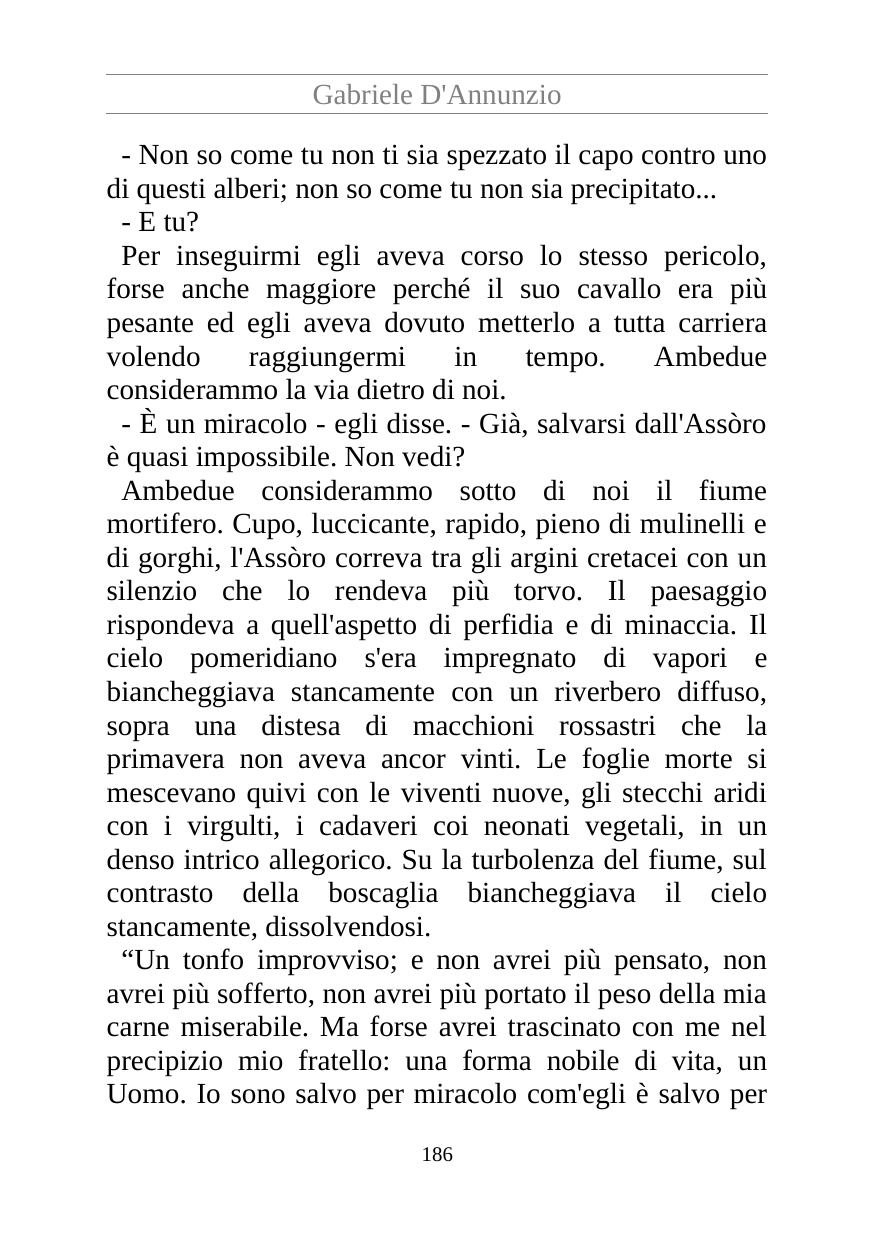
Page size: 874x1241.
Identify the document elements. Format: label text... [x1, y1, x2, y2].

text - È un miracolo - egli disse. - Già, salvarsi dall'Assòro è quasi impossibile. Non vedi? [106, 406, 768, 473]
text - Non so come tu non ti sia spezzato il capo contro uno di questi alberi; non so come tu non sia precipitato... [106, 137, 768, 204]
text “Un tonfo improvviso; e non avrei più pensato, non avrei più sofferto, non avrei più portato il peso della mia carne miserabile. Ma forse avrei trascinato con me nel precipizio mio fratello: una forma nobile di vita, un Uomo. Io sono salvo per miracolo com'egli è salvo per [106, 942, 768, 1110]
text - E tu? [106, 204, 768, 238]
text Per inseguirmi egli aveva corso lo stesso pericolo, forse anche maggiore perché il suo cavallo era più pesante ed egli aveva dovuto metterlo a tutta carriera volendo raggiungermi in tempo. Ambedue considerammo la via dietro di noi. [106, 238, 768, 406]
text Ambedue considerammo sotto di noi il fiume mortifero. Cupo, luccicante, rapido, pieno di mulinelli e di gorghi, l'Assòro correva tra gli argini cretacei con un silenzio che lo rendeva più torvo. Il paesaggio rispondeva a quell'aspetto di perfidia e di minaccia. Il cielo pomeridiano s'era impregnato di vapori e biancheggiava stancamente con un riverbero diffuso, sopra una distesa di macchioni rossastri che la primavera non aveva ancor vinti. Le foglie morte si mescevano quivi con le viventi nuove, gli stecchi aridi con i virgulti, i cadaveri coi neonati vegetali, in un denso intrico allegorico. Su la turbolenza del fiume, sul contrasto della boscaglia biancheggiava il cielo stancamente, dissolvendosi. [106, 473, 768, 942]
